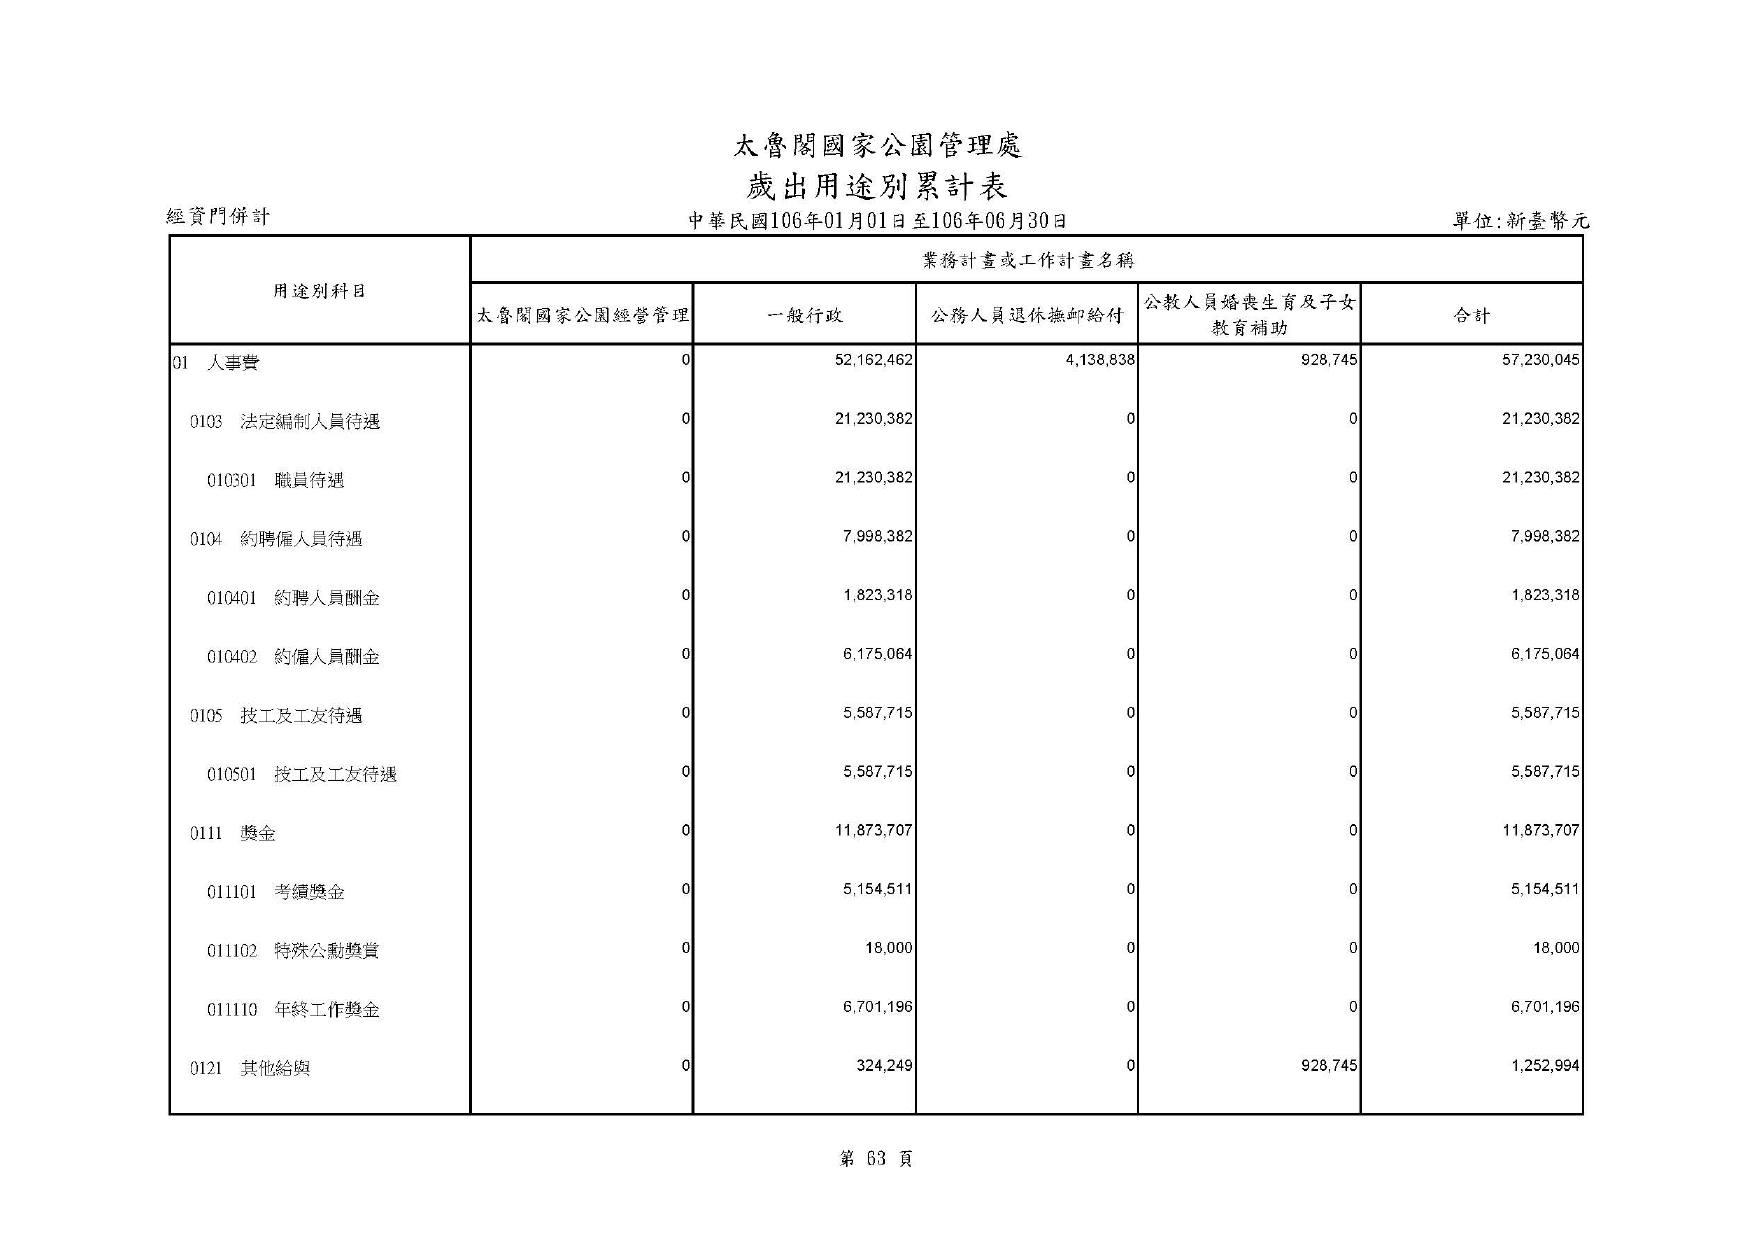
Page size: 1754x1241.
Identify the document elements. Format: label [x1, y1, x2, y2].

picture [59, 59, 1695, 1216]
